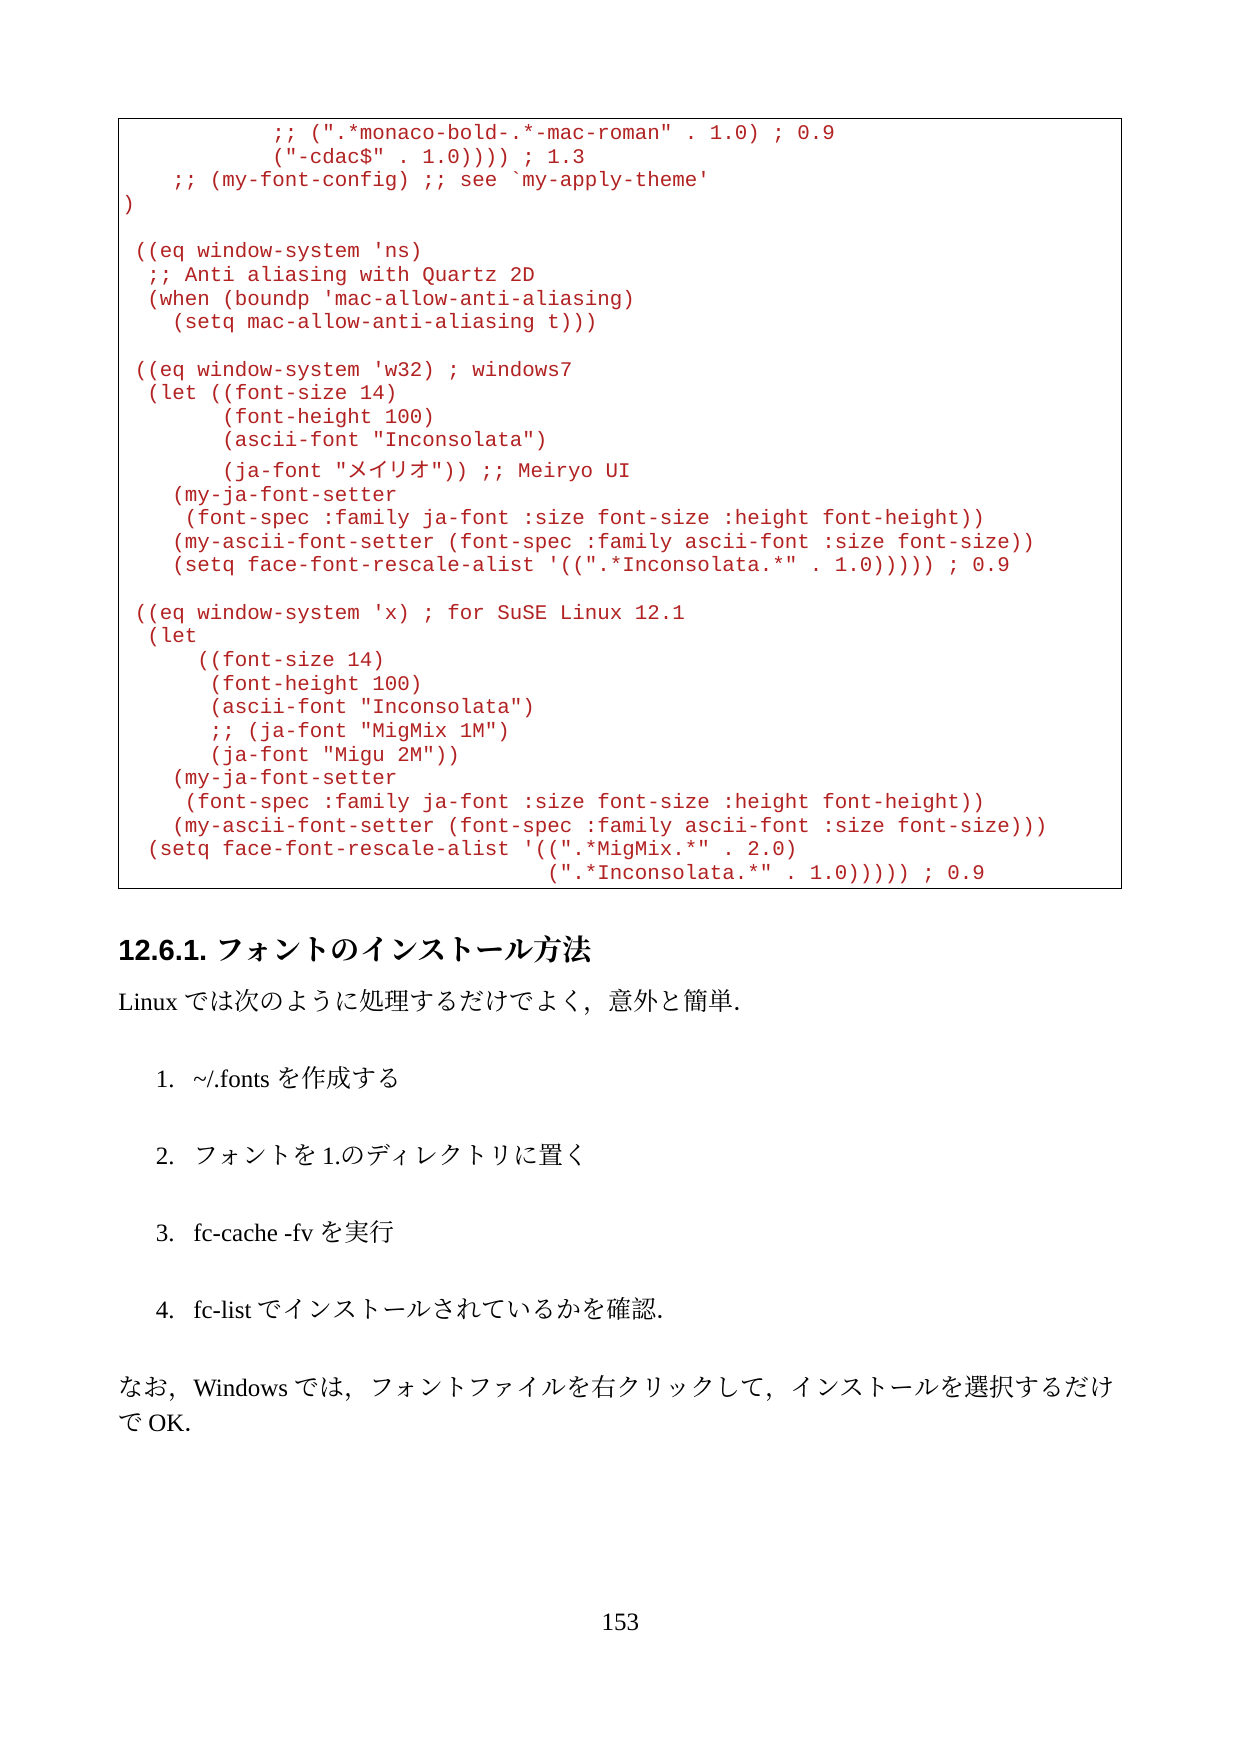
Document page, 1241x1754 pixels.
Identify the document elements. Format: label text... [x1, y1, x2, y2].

text ;; (my-font-config) ;; see `my-apply-theme' [119, 165, 1121, 189]
text ;; (ja-font "MigMix 1M") [119, 716, 1121, 740]
text ((eq window-system 'x) ; for SuSE Linux 12.1 [119, 598, 1121, 621]
list フォントを1.のディレクトリに置く [156, 1136, 1122, 1200]
list fc-cache -fv を実行 [156, 1213, 1122, 1277]
text (ascii-font "Inconsolata") [119, 426, 1121, 449]
text (my-ja-font-setter [119, 479, 1121, 503]
text (when (boundp 'mac-allow-anti-aliasing) [119, 284, 1121, 307]
text (setq mac-allow-anti-aliasing t))) [119, 307, 1121, 331]
text ("-cdac$" . 1.0)))) ; 1.3 [119, 142, 1121, 165]
text (setq face-font-rescale-alist '((".*MigMix.*" . 2.0) [119, 834, 1121, 858]
text (font-spec :family ja-font :size font-size :height font-height)) [119, 787, 1121, 811]
text (my-ja-font-setter [119, 763, 1121, 787]
text なお，Windows では，フォントファイルを右クリックして，インストールを選択するだけでOK． [118, 1367, 1122, 1468]
text (".*Inconsolata.*" . 1.0))))) ; 0.9 [119, 858, 1121, 888]
text ((eq window-system 'ns) [119, 236, 1121, 260]
text ;; (".*monaco-bold-.*-mac-roman" . 1.0) ; 0.9 [119, 119, 1121, 142]
text (my-ascii-font-setter (font-spec :family ascii-font :size font-size))) [119, 811, 1121, 834]
text (setq face-font-rescale-alist '((".*Inconsolata.*" . 1.0))))) ; 0.9 [119, 551, 1121, 574]
text Linux では次のように処理するだけでよく，意外と簡単． [118, 981, 1122, 1046]
text (font-height 100) [119, 402, 1121, 426]
text (font-height 100) [119, 669, 1121, 692]
text ;; Anti aliasing with Quartz 2D [119, 260, 1121, 284]
text ((eq window-system 'w32) ; windows7 [119, 354, 1121, 378]
text (my-ascii-font-setter (font-spec :family ascii-font :size font-size)) [119, 527, 1121, 551]
text (let [119, 621, 1121, 645]
list fc-list でインストールされているかを確認． [156, 1290, 1122, 1355]
text (font-spec :family ja-font :size font-size :height font-height)) [119, 503, 1121, 527]
text (ascii-font "Inconsolata") [119, 692, 1121, 716]
list ~/.fonts を作成する [156, 1058, 1122, 1123]
text (ja-font "Migu 2M")) [119, 740, 1121, 763]
text ) [119, 189, 1121, 213]
text (let ((font-size 14) [119, 378, 1121, 402]
text (ja-font "メイリオ")) ;; Meiryo UI [119, 449, 1121, 479]
text ((font-size 14) [119, 645, 1121, 669]
subtitle フォントのインストール方法 [118, 927, 1122, 969]
